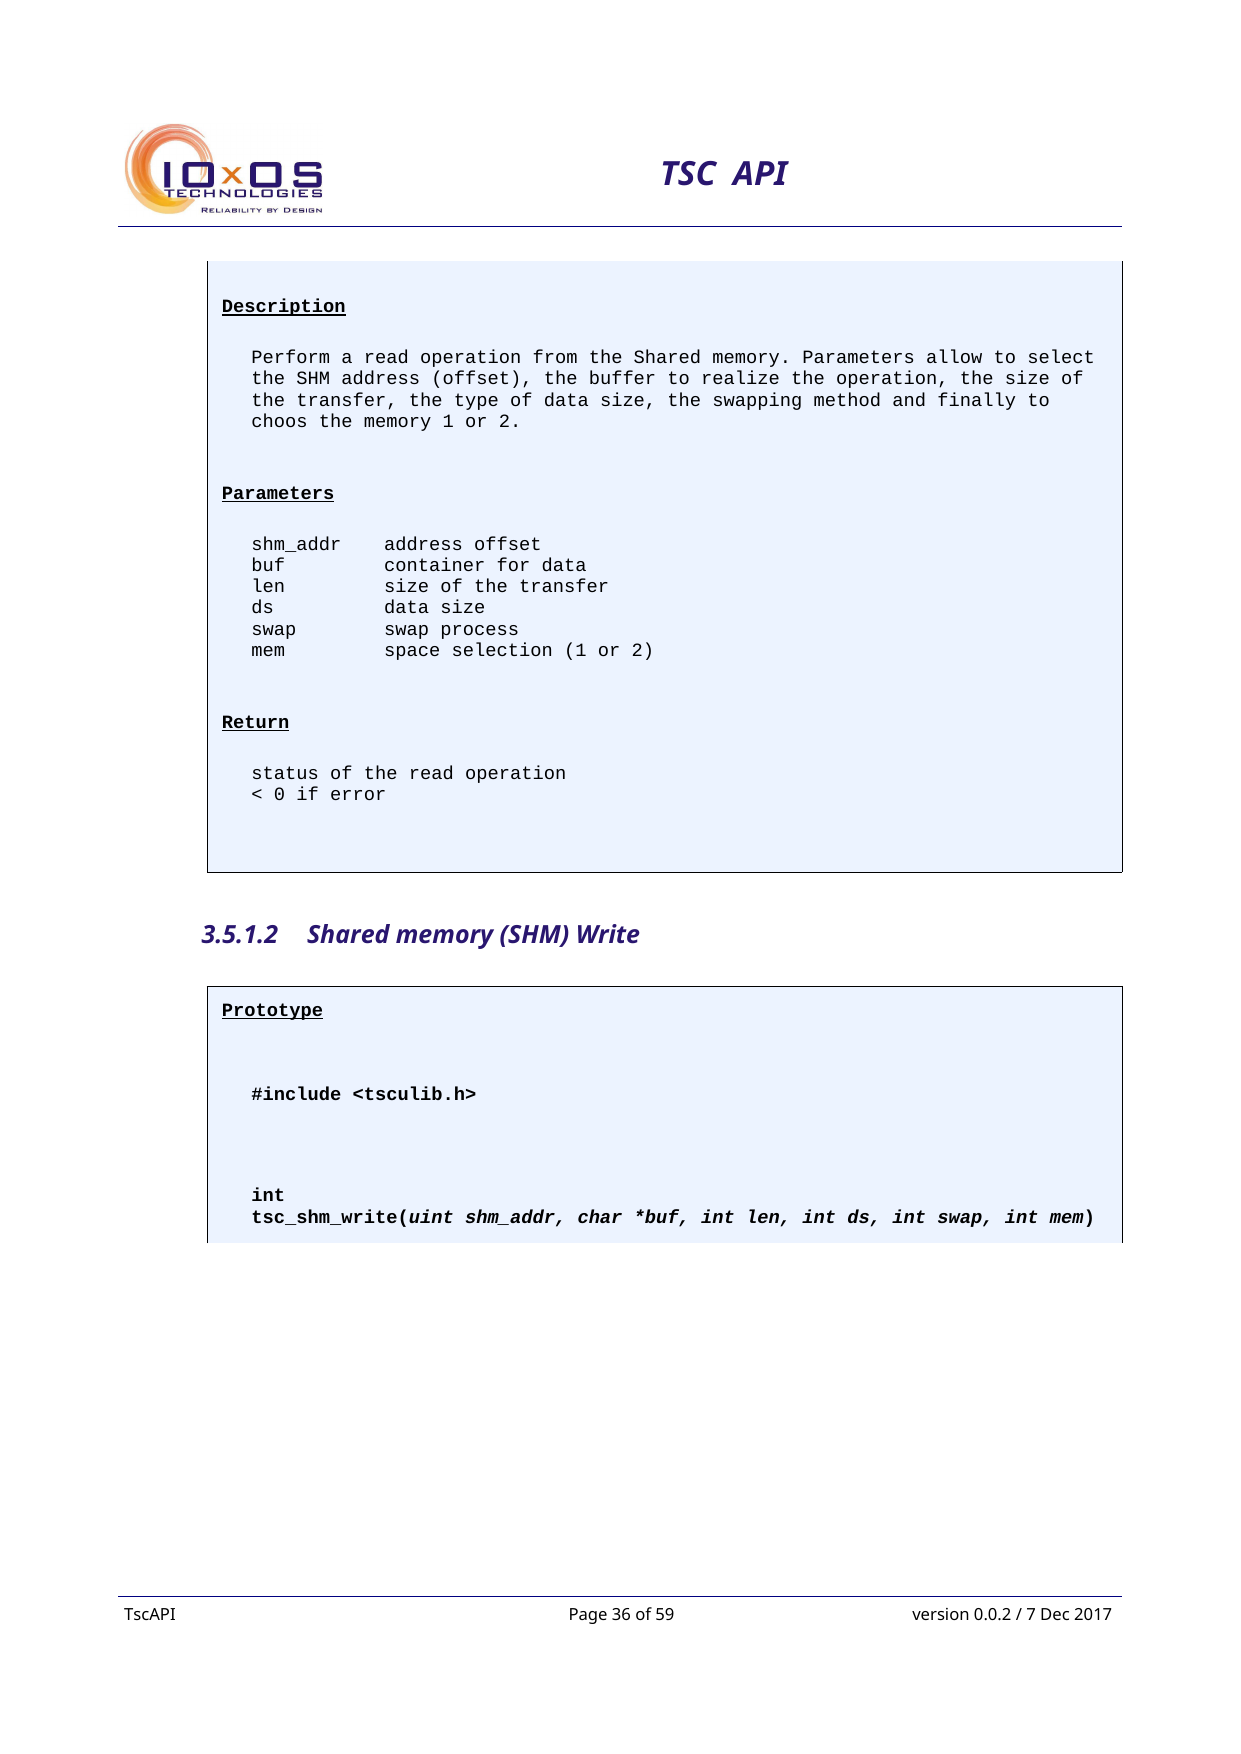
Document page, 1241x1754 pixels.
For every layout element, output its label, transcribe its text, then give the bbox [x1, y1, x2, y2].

text Perform a read operation from the Shared memory. Parameters allow to select the SHM address (offset), the buffer to realize the operation, the size of the transfer, the type of data size, the swapping method and finally to choos the memory 1 or 2. [208, 333, 1122, 433]
picture [123, 123, 323, 217]
text tsc_shm_write(uint shm_addr, char *buf, int len, int ds, int swap, int mem) [208, 1207, 1122, 1243]
text Prototype [208, 987, 1122, 1019]
text ds data size [208, 598, 1122, 619]
text shm_addr address offset [208, 520, 1122, 556]
subtitle Return [208, 698, 1122, 749]
text buf container for data [208, 556, 1122, 577]
subtitle Parameters [208, 469, 1122, 520]
text status of the read operation [208, 749, 1122, 785]
text len size of the transfer [208, 577, 1122, 598]
text int [208, 1171, 1122, 1207]
subtitle Shared memory (SHM) Write [195, 916, 1122, 950]
text mem space selection (1 or 2) [208, 641, 1122, 662]
subtitle Description [208, 297, 1122, 333]
text swap swap process [208, 619, 1122, 641]
text < 0 if error [208, 785, 1122, 821]
text #include <tsculib.h> [208, 1070, 1122, 1121]
